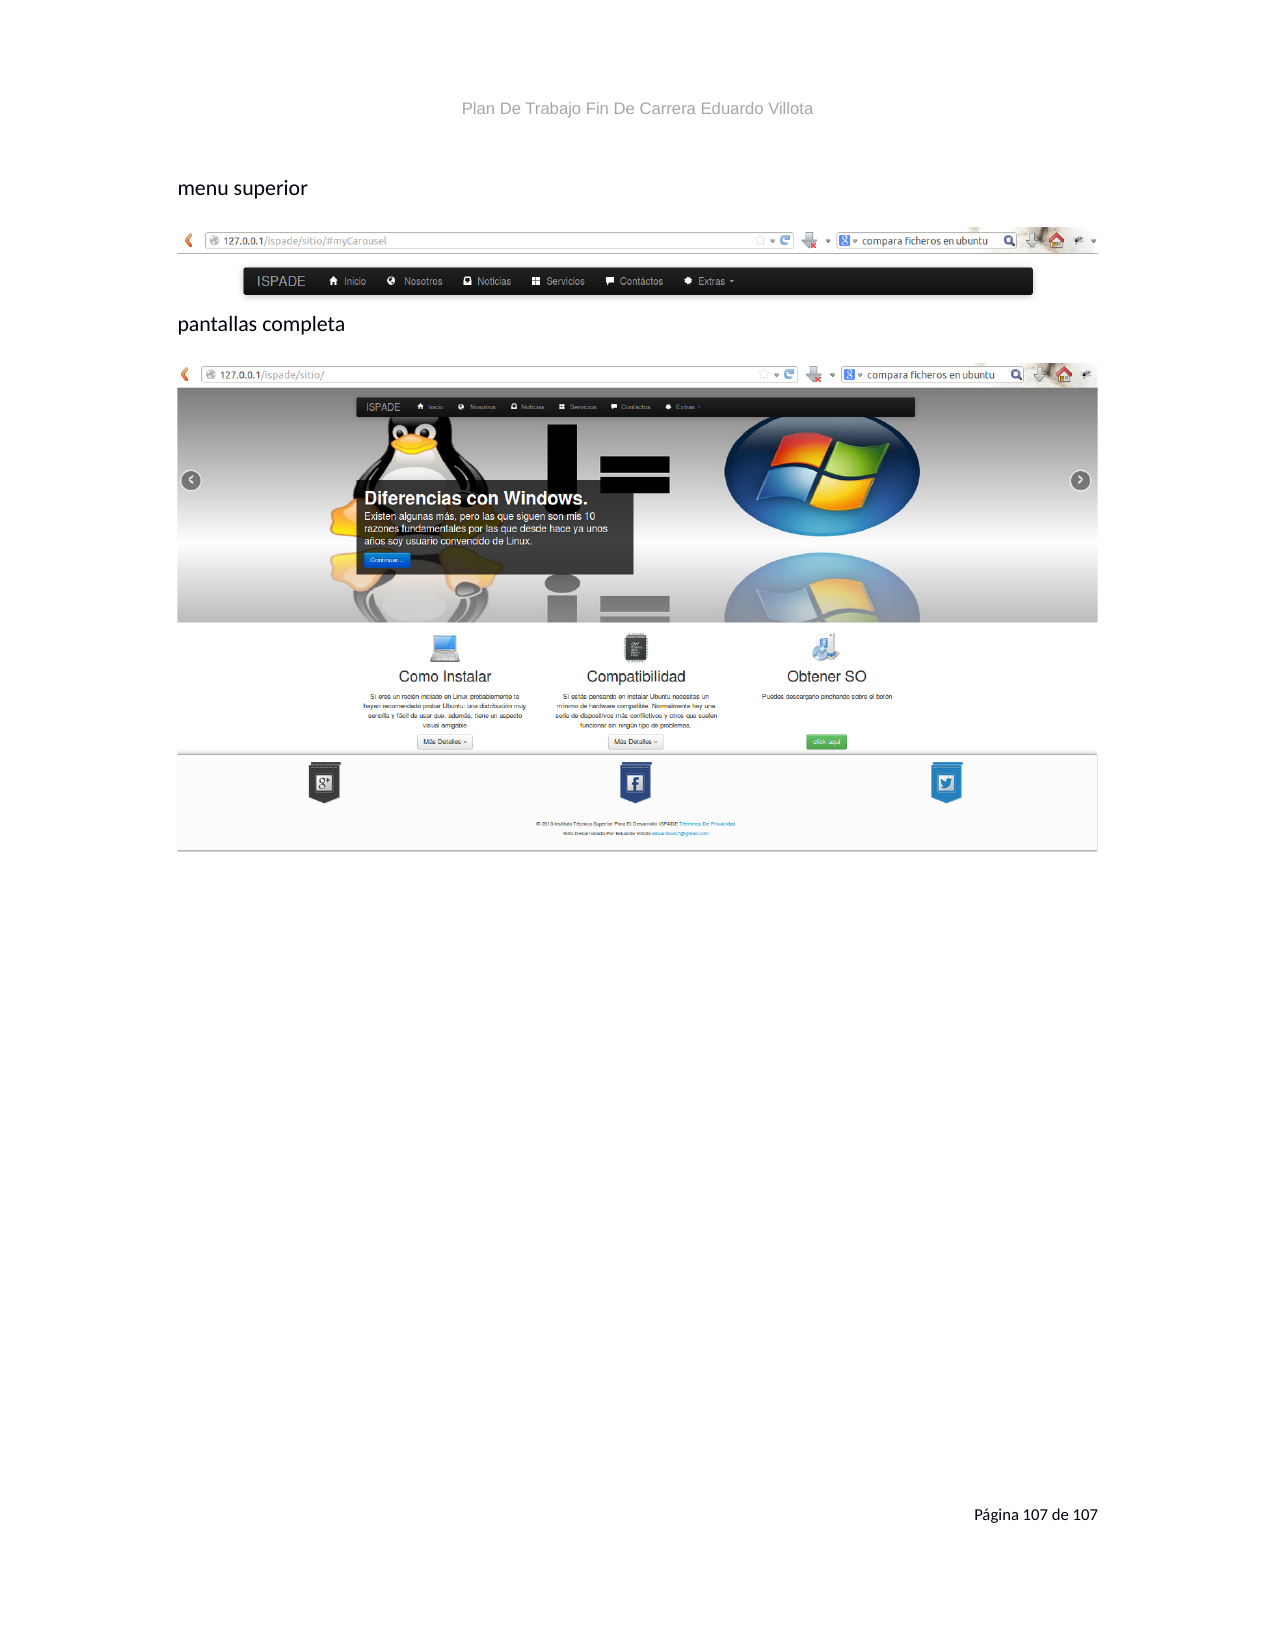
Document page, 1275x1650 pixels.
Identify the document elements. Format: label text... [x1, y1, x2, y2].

picture [177, 363, 1098, 852]
picture [177, 227, 1098, 311]
text pantallas completa [177, 311, 1098, 337]
text menu superior [177, 174, 1098, 201]
